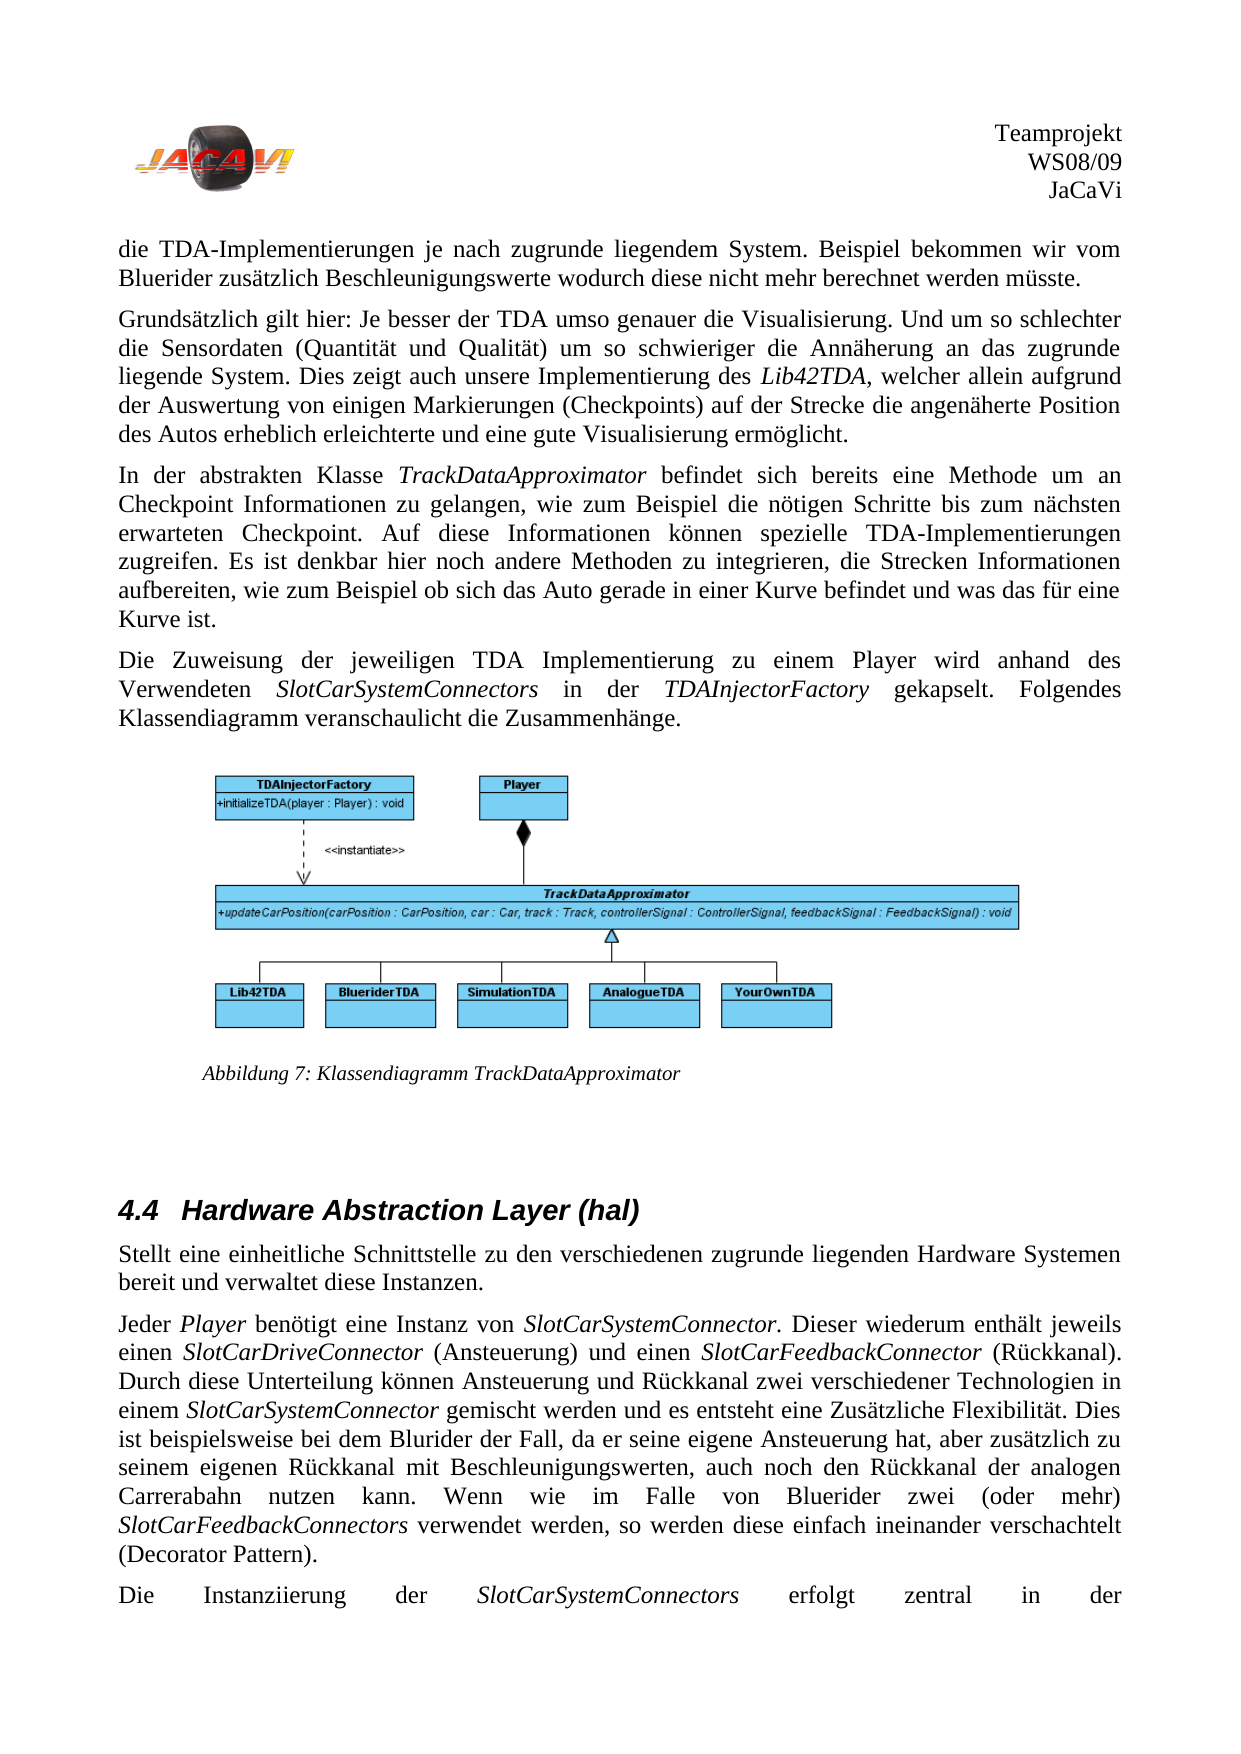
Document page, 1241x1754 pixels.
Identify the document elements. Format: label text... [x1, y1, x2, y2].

text Grundsätzlich gilt hier: Je besser der TDA umso genauer die Visualisierung. Und um so schlechter die Sensordaten (Quantität und Qualität) um so schwieriger die Annäherung an das zugrunde liegende System. Dies zeigt auch unsere Implementierung des Lib42TDA, welcher allein aufgrund der Auswertung von einigen Markierungen (Checkpoints) auf der Strecke die angenäherte Position des Autos erheblich erleichterte und eine gute Visualisierung ermöglicht. [118, 304, 1122, 448]
text Stellt eine einheitliche Schnittstelle zu den verschiedenen zugrunde liegenden Hardware Systemen bereit und verwaltet diese Instanzen. [118, 1239, 1122, 1296]
picture [202, 756, 1038, 1062]
text die TDA-Implementierungen je nach zugrunde liegendem System. Beispiel bekommen wir vom Bluerider zusätzlich Beschleunigungswerte wodurch diese nicht mehr berechnet werden müsste. [118, 234, 1122, 291]
text Abbildung 7: Klassendiagramm TrackDataApproximator [202, 1062, 1038, 1085]
subtitle Hardware Abstraction Layer (hal) [118, 1193, 1122, 1226]
picture [128, 120, 307, 195]
text Die Zuweisung der jeweiligen TDA Implementierung zu einem Player wird anhand des Verwendeten SlotCarSystemConnectors in der TDAInjectorFactory gekapselt. Folgendes Klassendiagramm veranschaulicht die Zusammenhänge. [118, 645, 1122, 731]
text Die Instanziierung der SlotCarSystemConnectors erfolgt zentral in der [118, 1580, 1122, 1609]
text Jeder Player benötigt eine Instanz von SlotCarSystemConnector. Dieser wiederum enthält jeweils einen SlotCarDriveConnector (Ansteuerung) und einen SlotCarFeedbackConnector (Rückkanal). Durch diese Unterteilung können Ansteuerung und Rückkanal zwei verschiedener Technologien in einem SlotCarSystemConnector gemischt werden und es entsteht eine Zusätzliche Flexibilität. Dies ist beispielsweise bei dem Blurider der Fall, da er seine eigene Ansteuerung hat, aber zusätzlich zu seinem eigenen Rückkanal mit Beschleunigungswerten, auch noch den Rückkanal der analogen Carrerabahn nutzen kann. Wenn wie im Falle von Bluerider zwei (oder mehr) SlotCarFeedbackConnectors verwendet werden, so werden diese einfach ineinander verschachtelt (Decorator Pattern). [118, 1309, 1122, 1567]
text In der abstrakten Klasse TrackDataApproximator befindet sich bereits eine Methode um an Checkpoint Informationen zu gelangen, wie zum Beispiel die nötigen Schritte bis zum nächsten erwarteten Checkpoint. Auf diese Informationen können spezielle TDA-Implementierungen zugreifen. Es ist denkbar hier noch andere Methoden zu integrieren, die Strecken Informationen aufbereiten, wie zum Beispiel ob sich das Auto gerade in einer Kurve befindet und was das für eine Kurve ist. [118, 460, 1122, 633]
